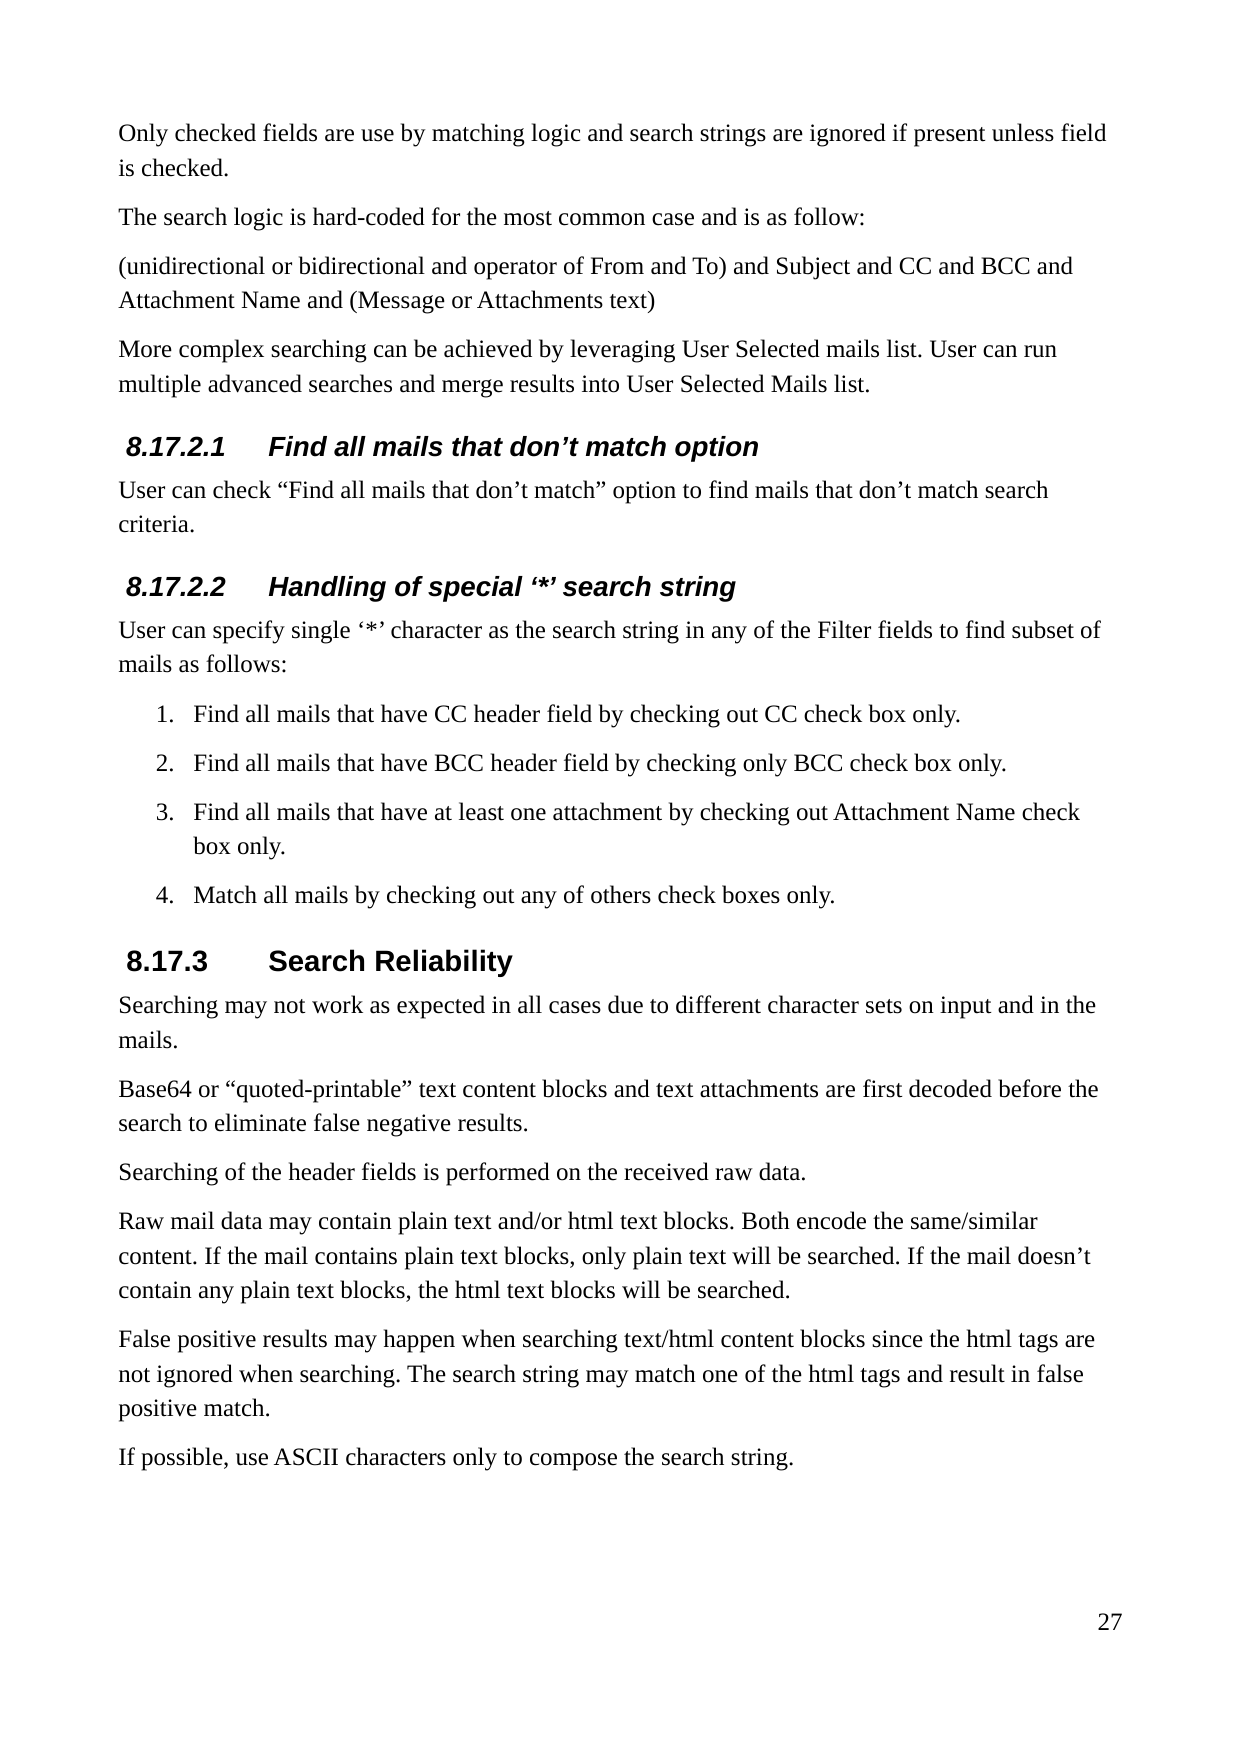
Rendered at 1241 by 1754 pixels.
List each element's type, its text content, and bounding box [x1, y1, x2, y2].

text Only checked fields are use by matching logic and search strings are ignored if present unless field is checked. [118, 118, 1122, 181]
list Find all mails that have BCC header field by checking only BCC check box only. [156, 748, 1122, 776]
text Searching of the header fields is performed on the received raw data. [118, 1157, 1122, 1186]
list Find all mails that have CC header field by checking out CC check box only. [156, 699, 1122, 727]
text Searching may not work as expected in all cases due to different character sets on input and in the mails. [118, 990, 1122, 1053]
text False positive results may happen when searching text/html content blocks since the html tags are not ignored when searching. The search string may match one of the html tags and result in false positive match. [118, 1324, 1122, 1422]
subtitle Search Reliability [118, 944, 1122, 978]
subtitle Handling of special ‘*’ search string [118, 571, 1122, 603]
subtitle Find all mails that don’t match option [118, 430, 1122, 462]
text (unidirectional or bidirectional and operator of From and To) and Subject and CC and BCC and Attachment Name and (Message or Attachments text) [118, 251, 1122, 314]
text Base64 or “quoted-printable” text content blocks and text attachments are first decoded before the search to eliminate false negative results. [118, 1074, 1122, 1137]
text The search logic is hard-coded for the most common case and is as follow: [118, 202, 1122, 230]
text Raw mail data may contain plain text and/or html text blocks. Both encode the same/similar content. If the mail contains plain text blocks, only plain text will be searched. If the mail doesn’t contain any plain text blocks, the html text blocks will be searched. [118, 1206, 1122, 1304]
text If possible, use ASCII characters only to compose the search string. [118, 1442, 1122, 1471]
list Find all mails that have at least one attachment by checking out Attachment Name check box only. [156, 797, 1122, 860]
text User can check “Find all mails that don’t match” option to find mails that don’t match search criteria. [118, 475, 1122, 538]
text User can specify single ‘*’ character as the search string in any of the Filter fields to find subset of mails as follows: [118, 615, 1122, 678]
list Match all mails by checking out any of others check boxes only. [156, 880, 1122, 909]
text More complex searching can be achieved by leveraging User Selected mails list. User can run multiple advanced searches and merge results into User Selected Mails list. [118, 334, 1122, 397]
